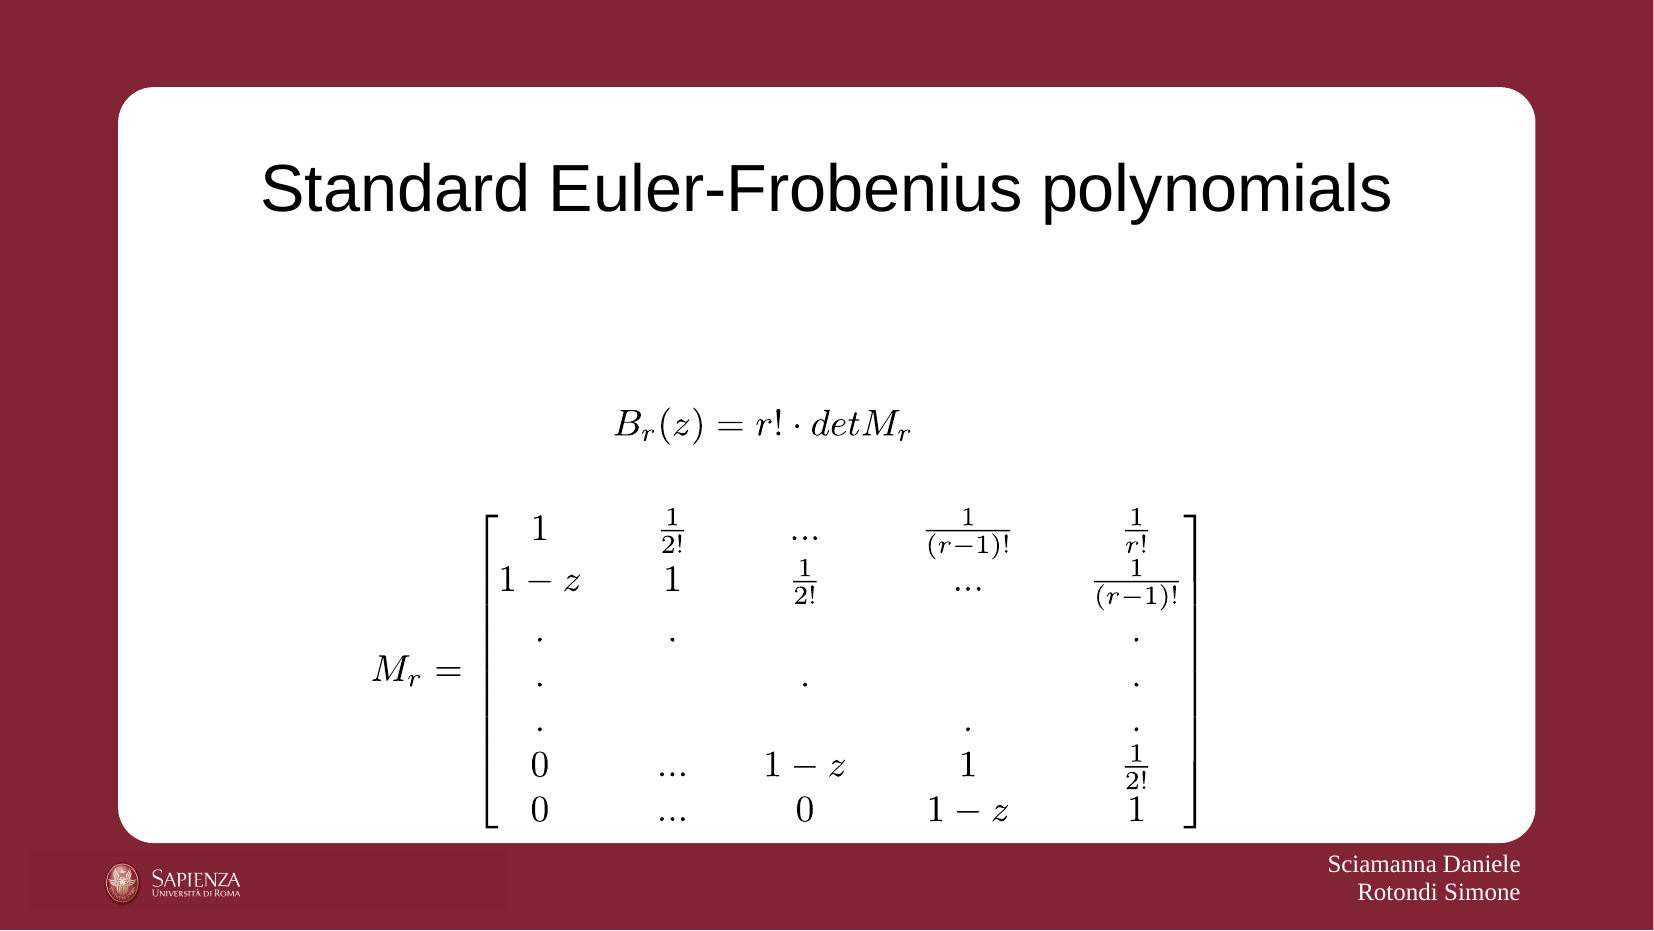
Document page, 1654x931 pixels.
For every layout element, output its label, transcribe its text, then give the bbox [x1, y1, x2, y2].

title Standard Euler-Frobenius polynomials [162, 110, 1492, 266]
text_box [118, 87, 1536, 844]
text_box Sciamanna Daniele Rotondi Simone [933, 843, 1536, 914]
picture [29, 850, 508, 910]
